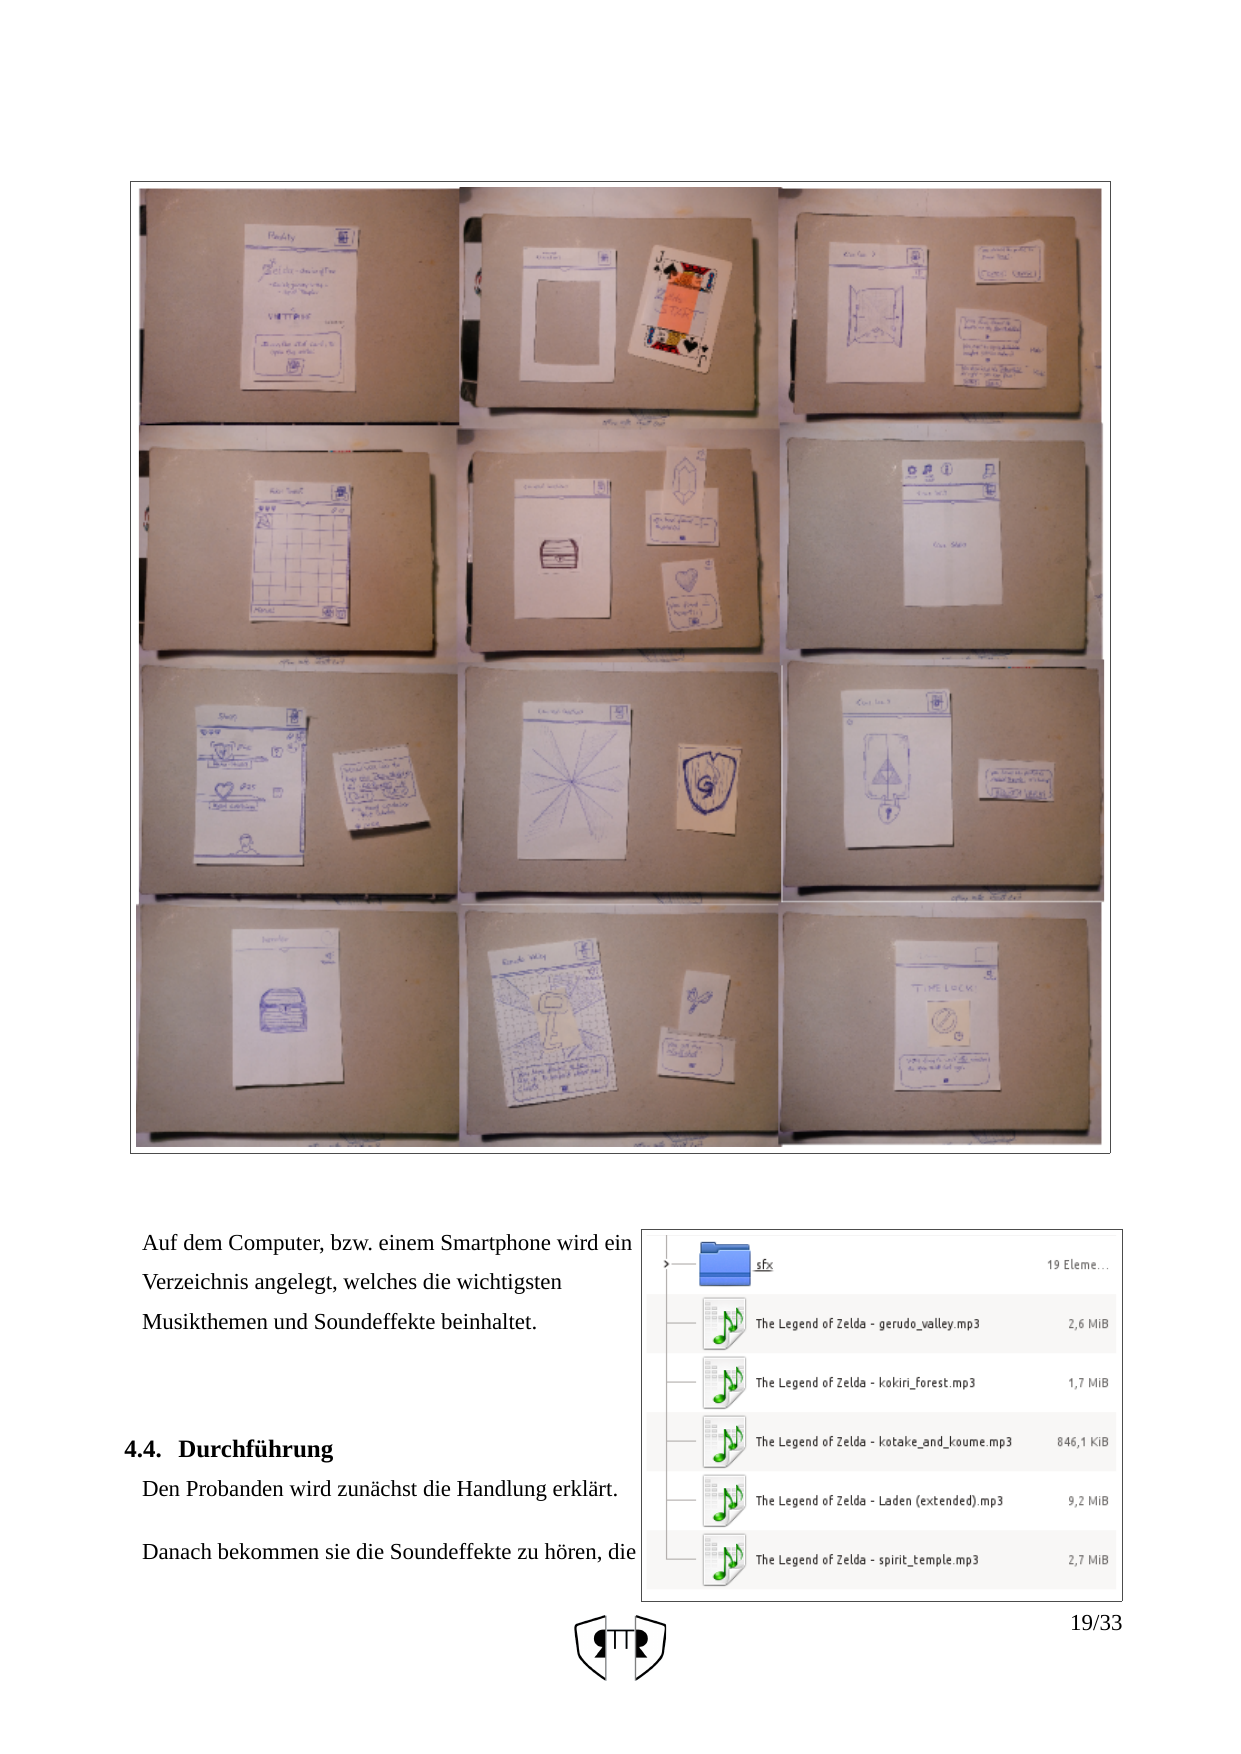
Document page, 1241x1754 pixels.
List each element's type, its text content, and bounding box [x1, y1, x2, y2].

text Den Probanden wird zunächst die Handlung erklärt. [142, 1474, 641, 1501]
picture [136, 187, 1105, 1147]
text Danach bekommen sie die Soundeffekte zu hören, die [142, 1538, 641, 1564]
picture [646, 1235, 1117, 1595]
subtitle Durchführung [124, 1434, 641, 1463]
picture [574, 1615, 667, 1681]
text [642, 1230, 1122, 1601]
text Auf dem Computer, bzw. einem Smartphone wird ein Verzeichnis angelegt, welches die wichtigsten Musikthemen und Soundeffekte beinhaltet. [142, 1229, 641, 1334]
